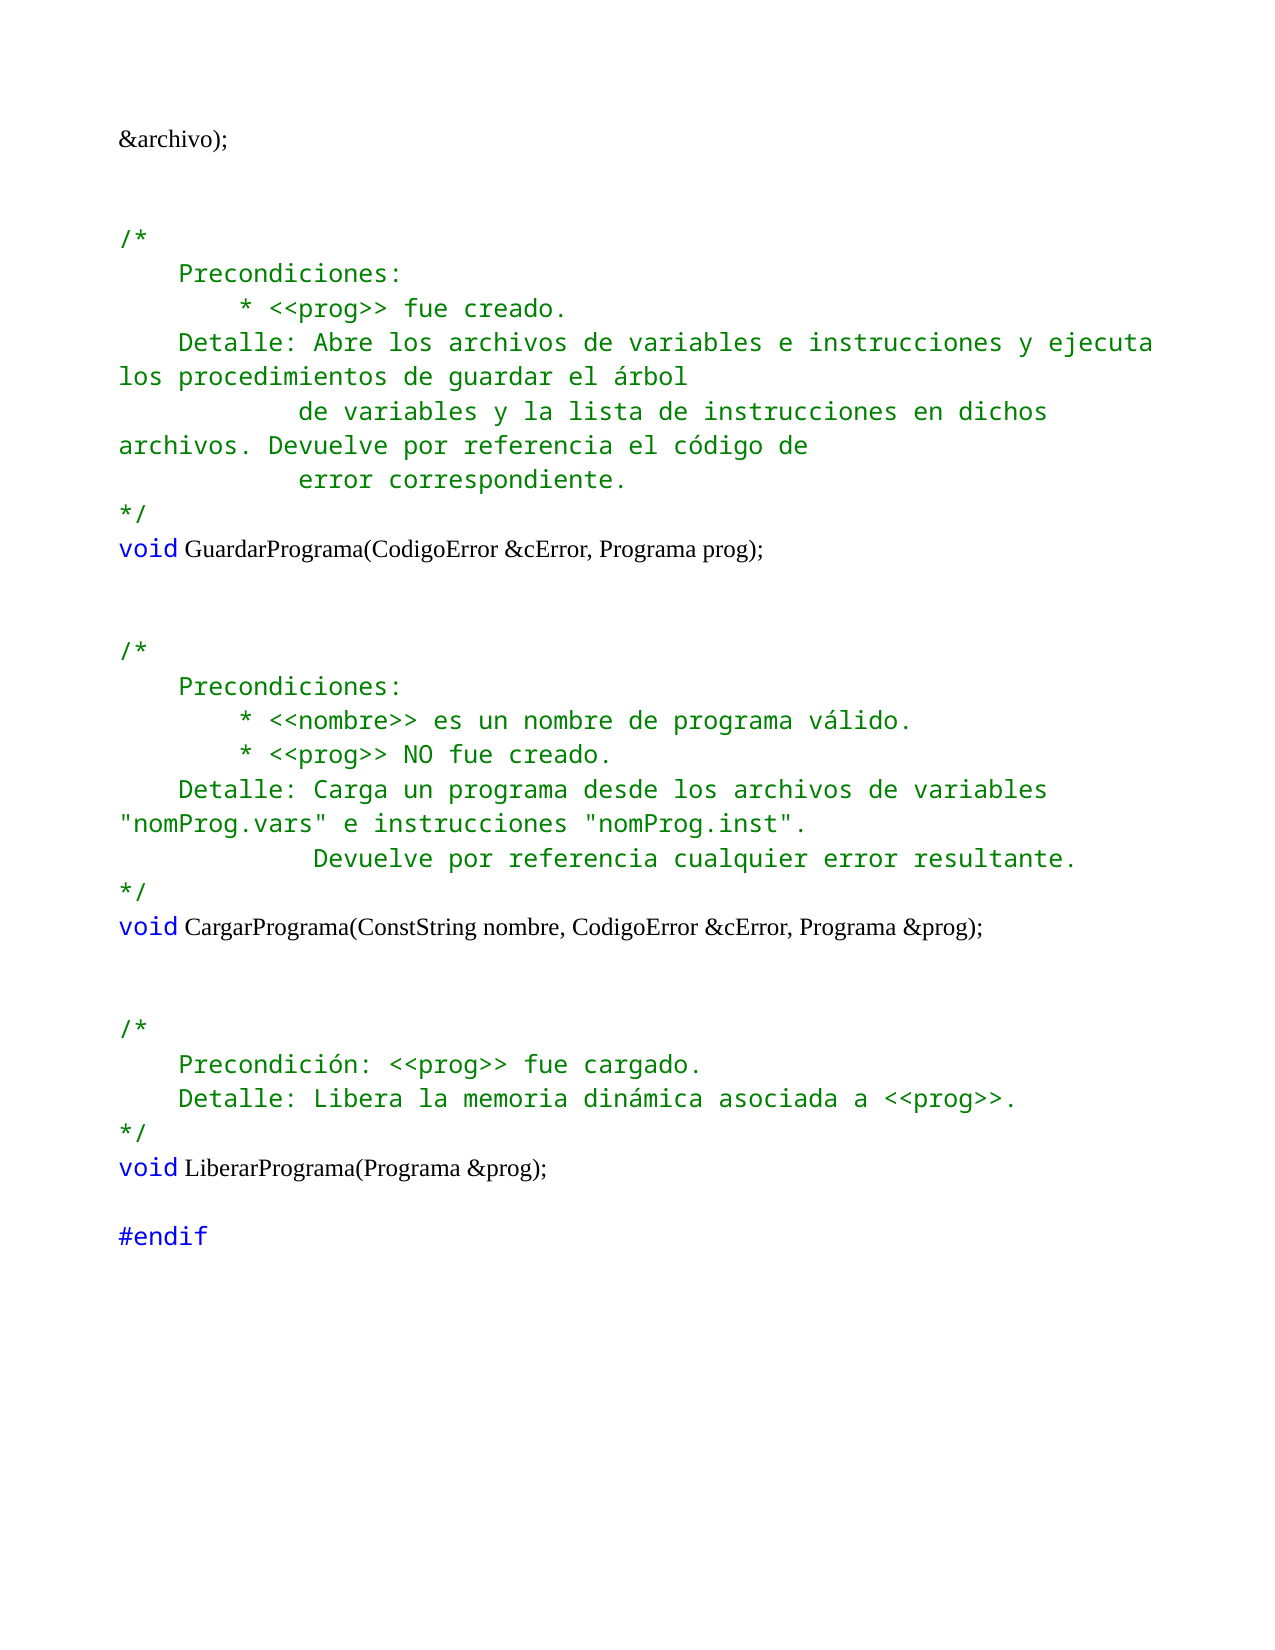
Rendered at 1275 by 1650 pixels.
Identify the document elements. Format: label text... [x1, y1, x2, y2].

text */ [118, 496, 1157, 531]
text Precondición: <<prog>> fue cargado. [118, 1046, 1157, 1081]
text /* [118, 1012, 1157, 1046]
text &archivo); [118, 118, 1157, 152]
text void GuardarPrograma(CodigoError &cError, Programa prog); [118, 531, 1157, 565]
text /* [118, 221, 1157, 256]
text Precondiciones: [118, 256, 1157, 290]
text * <<nombre>> es un nombre de programa válido. [118, 702, 1157, 737]
text Devuelve por referencia cualquier error resultante. [118, 840, 1157, 874]
text /* [118, 634, 1157, 668]
text */ [118, 874, 1157, 909]
text Detalle: Abre los archivos de variables e instrucciones y ejecuta los procedimientos de guardar el árbol [118, 324, 1157, 393]
text Detalle: Libera la memoria dinámica asociada a <<prog>>. [118, 1081, 1157, 1115]
text Detalle: Carga un programa desde los archivos de variables "nomProg.vars" e instrucciones "nomProg.inst". [118, 771, 1157, 840]
text de variables y la lista de instrucciones en dichos archivos. Devuelve por referencia el código de [118, 393, 1157, 462]
text * <<prog>> NO fue creado. [118, 737, 1157, 771]
text #endif [118, 1218, 1157, 1252]
text void LiberarPrograma(Programa &prog); [118, 1149, 1157, 1184]
text * <<prog>> fue creado. [118, 290, 1157, 324]
text Precondiciones: [118, 668, 1157, 702]
text */ [118, 1115, 1157, 1149]
text error correspondiente. [118, 462, 1157, 496]
text void CargarPrograma(ConstString nombre, CodigoError &cError, Programa &prog); [118, 909, 1157, 943]
